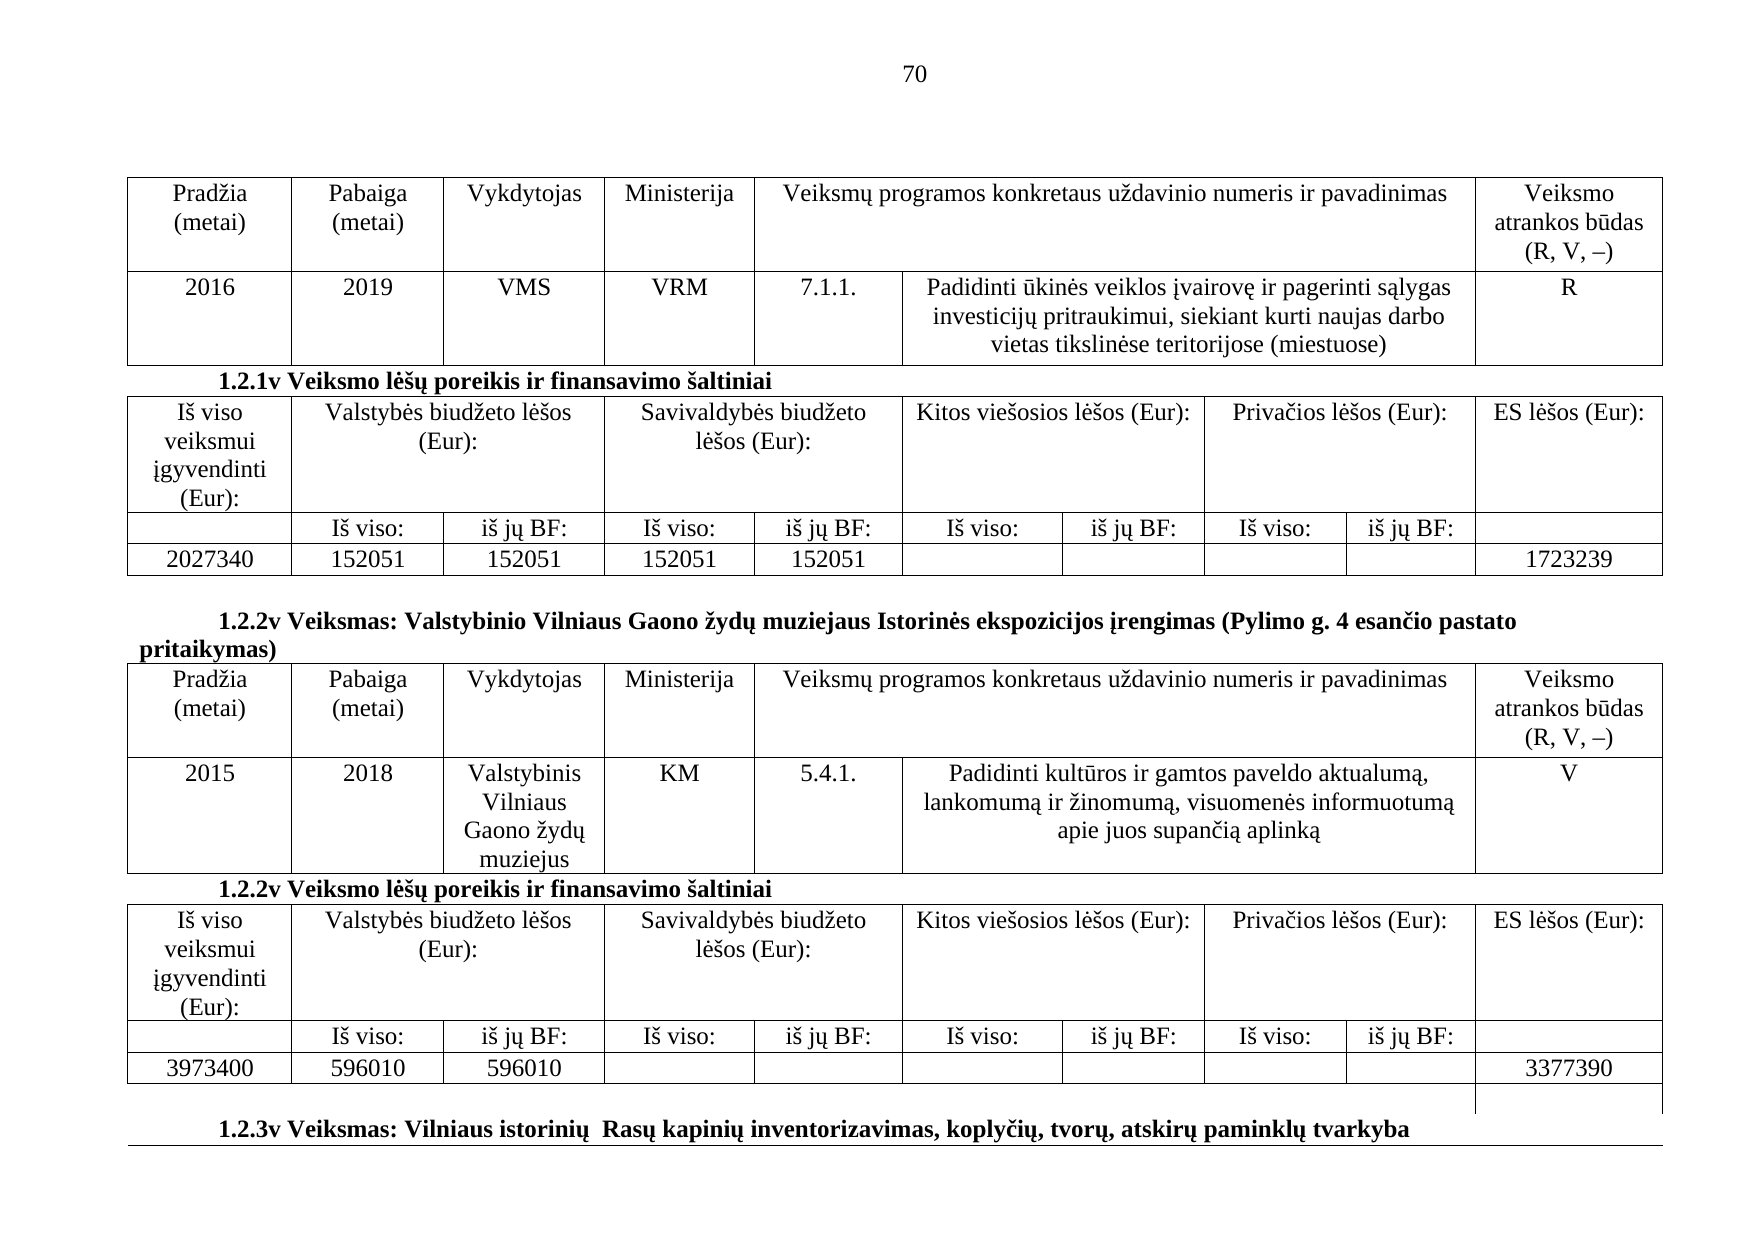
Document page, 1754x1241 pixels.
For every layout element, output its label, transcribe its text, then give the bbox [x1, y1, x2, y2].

table_cell 1.2.2v Veiksmo lėšų poreikis ir finansavimo šaltiniai [128, 874, 1663, 904]
table_cell ES lėšos (Eur): [1476, 905, 1662, 1020]
table_cell Vykdytojas [444, 664, 604, 757]
table_cell Kitos viešosios lėšos (Eur): [903, 905, 1204, 1020]
table_cell iš jų BF: [1063, 513, 1204, 543]
table_cell Valstybės biudžeto lėšos (Eur): [292, 397, 604, 512]
table_cell Ministerija [605, 664, 754, 757]
table_cell [754, 1084, 902, 1114]
table_cell Pradžia (metai) [128, 664, 291, 757]
table_cell Savivaldybės biudžeto lėšos (Eur): [605, 905, 902, 1020]
table_cell 152051 [755, 544, 902, 574]
table_cell R [1476, 272, 1662, 365]
table_cell 152051 [605, 544, 754, 574]
table_cell [128, 1084, 292, 1114]
table_cell Iš viso: [1205, 1021, 1346, 1052]
table_cell [1063, 1053, 1204, 1083]
table_cell Ministerija [605, 178, 754, 271]
table_cell Savivaldybės biudžeto lėšos (Eur): [605, 397, 902, 512]
table_cell [1204, 576, 1346, 606]
table_cell Iš viso: [903, 513, 1062, 543]
table_cell Pradžia (metai) [128, 178, 291, 271]
table_cell V [1476, 758, 1662, 873]
table_cell [1346, 1084, 1475, 1114]
table_cell [1347, 1053, 1475, 1083]
table_cell Kitos viešosios lėšos (Eur): [903, 397, 1204, 512]
table_cell Iš viso: [292, 513, 443, 543]
table_cell KM [605, 758, 754, 873]
table_cell 152051 [292, 544, 443, 574]
table_cell 2027340 [128, 544, 291, 574]
table_cell [292, 576, 444, 606]
table_cell iš jų BF: [444, 513, 604, 543]
table_cell iš jų BF: [1347, 1021, 1475, 1052]
table_cell Veiksmo atrankos būdas (R, V, –) [1476, 664, 1662, 757]
table_cell iš jų BF: [1347, 513, 1475, 543]
table_cell [1475, 576, 1663, 606]
table_cell [1063, 544, 1204, 574]
table_cell Iš viso: [1205, 513, 1346, 543]
table_cell [1346, 576, 1475, 606]
table_cell [754, 576, 902, 606]
table_cell 596010 [444, 1053, 604, 1083]
table_cell Veiksmų programos konkretaus uždavinio numeris ir pavadinimas [755, 178, 1475, 271]
table_cell [755, 1053, 902, 1083]
table_cell 5.4.1. [755, 758, 902, 873]
table_cell 2018 [292, 758, 443, 873]
table_cell iš jų BF: [755, 1021, 902, 1052]
table_cell [1347, 544, 1475, 574]
table_cell Valstybinis Vilniaus Gaono žydų muziejus [444, 758, 604, 873]
table_cell [903, 544, 1062, 574]
table_cell [128, 513, 291, 543]
table_cell Padidinti ūkinės veiklos įvairovę ir pagerinti sąlygas investicijų pritraukimui, siekiant kurti naujas darbo vietas tikslinėse teritorijose (miestuose) [903, 272, 1475, 365]
table_cell Privačios lėšos (Eur): [1205, 397, 1475, 512]
table_cell 1.2.3v Veiksmas: Vilniaus istorinių Rasų kapinių inventorizavimas, koplyčių, tvorų, atskirų paminklų tvarkyba [128, 1114, 1663, 1145]
table_cell Privačios lėšos (Eur): [1205, 905, 1475, 1020]
table_cell [444, 1084, 604, 1114]
table_cell [1205, 1053, 1346, 1083]
table_cell [605, 1053, 754, 1083]
table_cell Iš viso veiksmui įgyvendinti (Eur): [128, 905, 291, 1020]
table_cell VMS [444, 272, 604, 365]
table_cell Valstybės biudžeto lėšos (Eur): [292, 905, 604, 1020]
table_cell 3377390 [1476, 1053, 1662, 1083]
table_cell 596010 [292, 1053, 443, 1083]
table_cell Iš viso: [605, 1021, 754, 1052]
table_cell [1204, 1084, 1346, 1114]
table_cell 2015 [128, 758, 291, 873]
table_cell 2019 [292, 272, 443, 365]
table_cell iš jų BF: [755, 513, 902, 543]
table_cell [903, 1053, 1062, 1083]
table_cell [1476, 513, 1662, 543]
table_cell 1.2.2v Veiksmas: Valstybinio Vilniaus Gaono žydų muziejaus Istorinės ekspozicijos įrengimas (Pylimo g. 4 esančio pastato pritaikymas) [128, 606, 1663, 663]
table_cell [604, 1084, 754, 1114]
table_cell [292, 1084, 444, 1114]
table_cell [1205, 544, 1346, 574]
table_cell iš jų BF: [1063, 1021, 1204, 1052]
table_cell [902, 576, 1063, 606]
table_cell Padidinti kultūros ir gamtos paveldo aktualumą, lankomumą ir žinomumą, visuomenės informuotumą apie juos supančią aplinką [903, 758, 1475, 873]
table_cell [444, 576, 604, 606]
table_cell Pabaiga (metai) [292, 178, 443, 271]
table_cell 1723239 [1476, 544, 1662, 574]
table_cell [128, 1021, 291, 1052]
table_cell Iš viso veiksmui įgyvendinti (Eur): [128, 397, 291, 512]
table_cell Iš viso: [605, 513, 754, 543]
table_cell 152051 [444, 544, 604, 574]
table_cell [1476, 1084, 1662, 1114]
table_cell Iš viso: [903, 1021, 1062, 1052]
table_cell Iš viso: [292, 1021, 443, 1052]
table_cell [1063, 1084, 1204, 1114]
table_cell 3973400 [128, 1053, 291, 1083]
table_cell VRM [605, 272, 754, 365]
table_cell 7.1.1. [755, 272, 902, 365]
table_cell [128, 576, 292, 606]
table_cell 1.2.1v Veiksmo lėšų poreikis ir finansavimo šaltiniai [128, 366, 1663, 396]
table_cell Vykdytojas [444, 178, 604, 271]
table_cell Veiksmų programos konkretaus uždavinio numeris ir pavadinimas [755, 664, 1475, 757]
table_cell [604, 576, 754, 606]
table_cell Veiksmo atrankos būdas (R, V, –) [1476, 178, 1662, 271]
table_cell 2016 [128, 272, 291, 365]
table_cell [1476, 1021, 1662, 1052]
table_cell iš jų BF: [444, 1021, 604, 1052]
table_cell ES lėšos (Eur): [1476, 397, 1662, 512]
table_cell Pabaiga (metai) [292, 664, 443, 757]
table_cell [902, 1084, 1063, 1114]
table_cell [1063, 576, 1204, 606]
